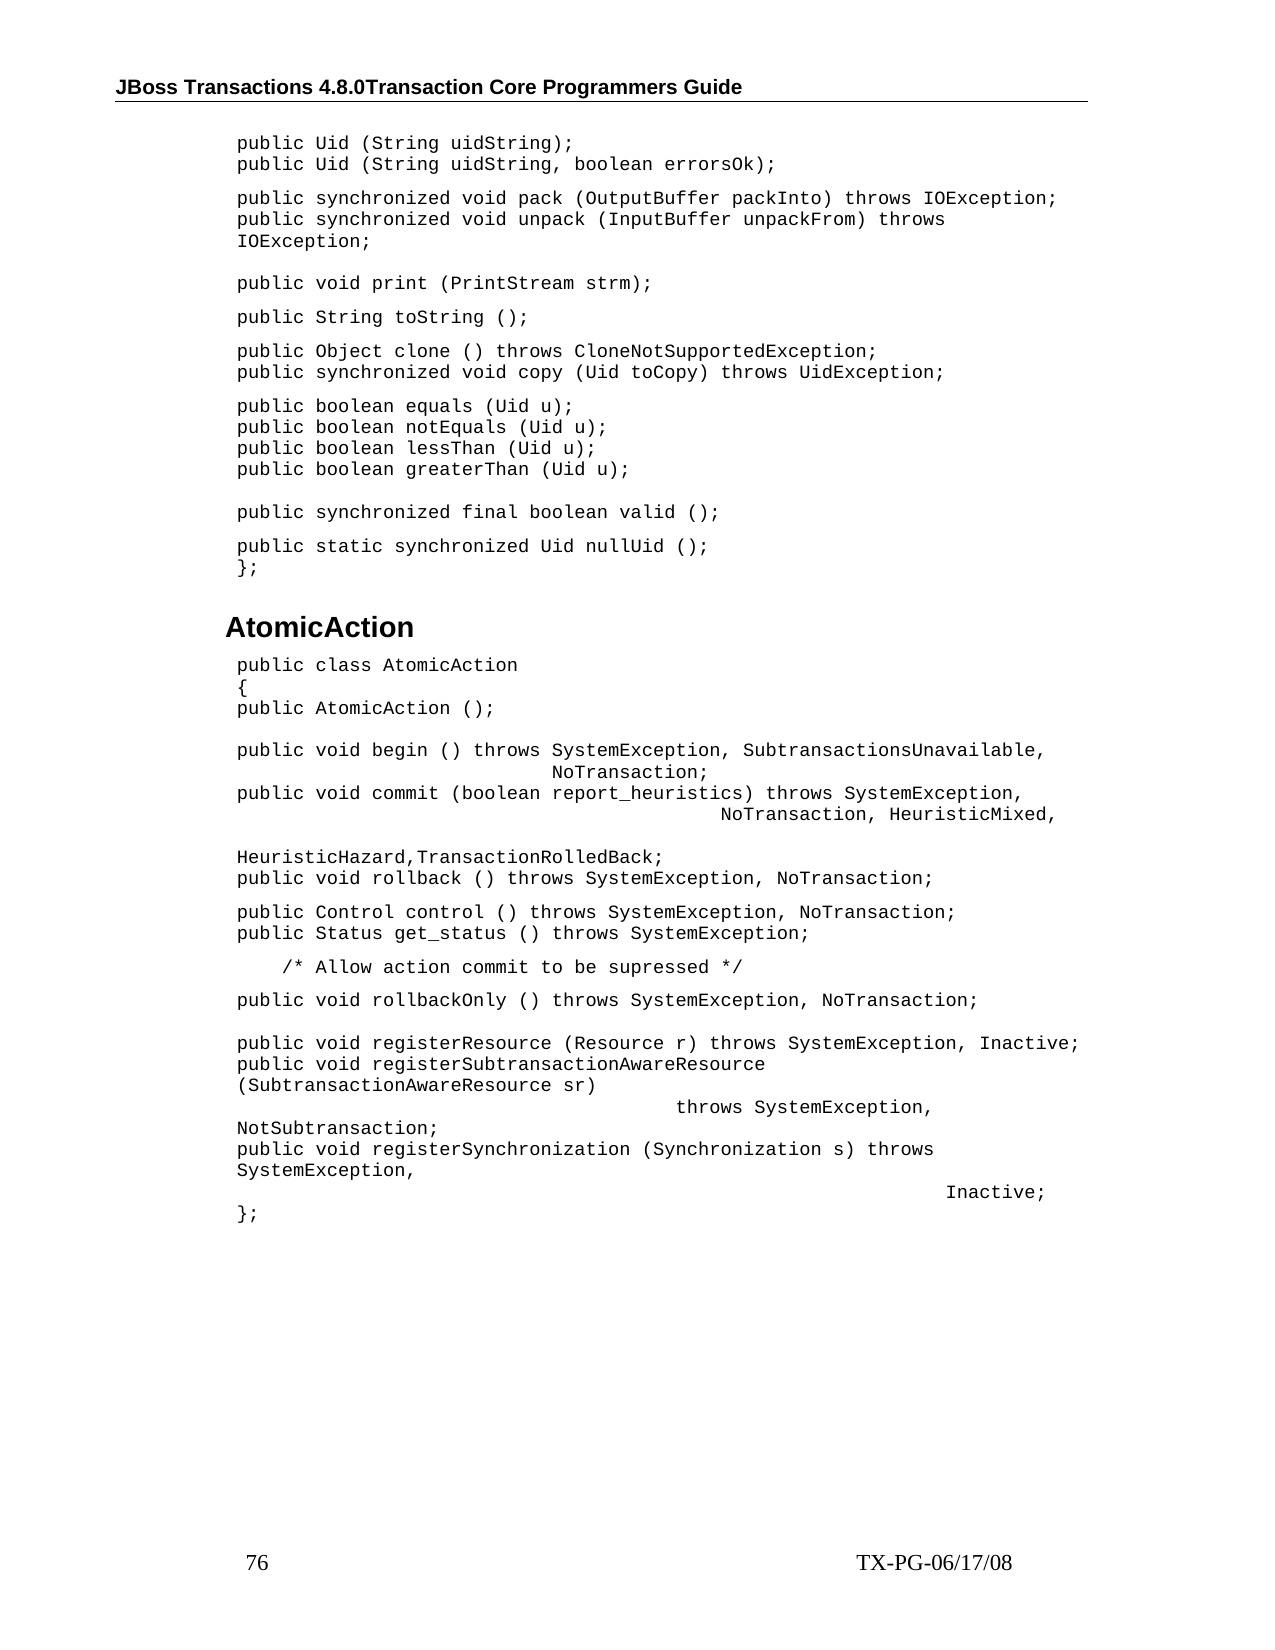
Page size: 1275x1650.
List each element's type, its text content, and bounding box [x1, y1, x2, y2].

text /* Allow action commit to be supressed */ [237, 957, 1088, 979]
subtitle AtomicAction [225, 610, 1088, 644]
text public class AtomicAction { public AtomicAction (); public void begin () throws SystemException, SubtransactionsUnavailable, NoTransaction; public void commit (boolean report_heuristics) throws SystemException, NoTransaction, HeuristicMixed, HeuristicHazard,TransactionRolledBack; public void rollback () throws SystemException, NoTransaction; [237, 656, 1088, 890]
text public static synchronized Uid nullUid (); }; [237, 536, 1088, 579]
text public synchronized void pack (OutputBuffer packInto) throws IOException; public synchronized void unpack (InputBuffer unpackFrom) throws IOException; public void print (PrintStream strm); [237, 189, 1088, 295]
text public void rollbackOnly () throws SystemException, NoTransaction; public void registerResource (Resource r) throws SystemException, Inactive; public void registerSubtransactionAwareResource (SubtransactionAwareResource sr) throws SystemException, NotSubtransaction; public void registerSynchronization (Synchronization s) throws SystemException, Inactive; }; [237, 991, 1088, 1225]
text public Uid (String uidString); public Uid (String uidString, boolean errorsOk); [237, 134, 1088, 176]
text public String toString (); [237, 308, 1088, 329]
text public Object clone () throws CloneNotSupportedException; public synchronized void copy (Uid toCopy) throws UidException; [237, 341, 1088, 384]
text public Control control () throws SystemException, NoTransaction; public Status get_status () throws SystemException; [237, 902, 1088, 945]
text public boolean equals (Uid u); public boolean notEquals (Uid u); public boolean lessThan (Uid u); public boolean greaterThan (Uid u); public synchronized final boolean valid (); [237, 396, 1088, 524]
